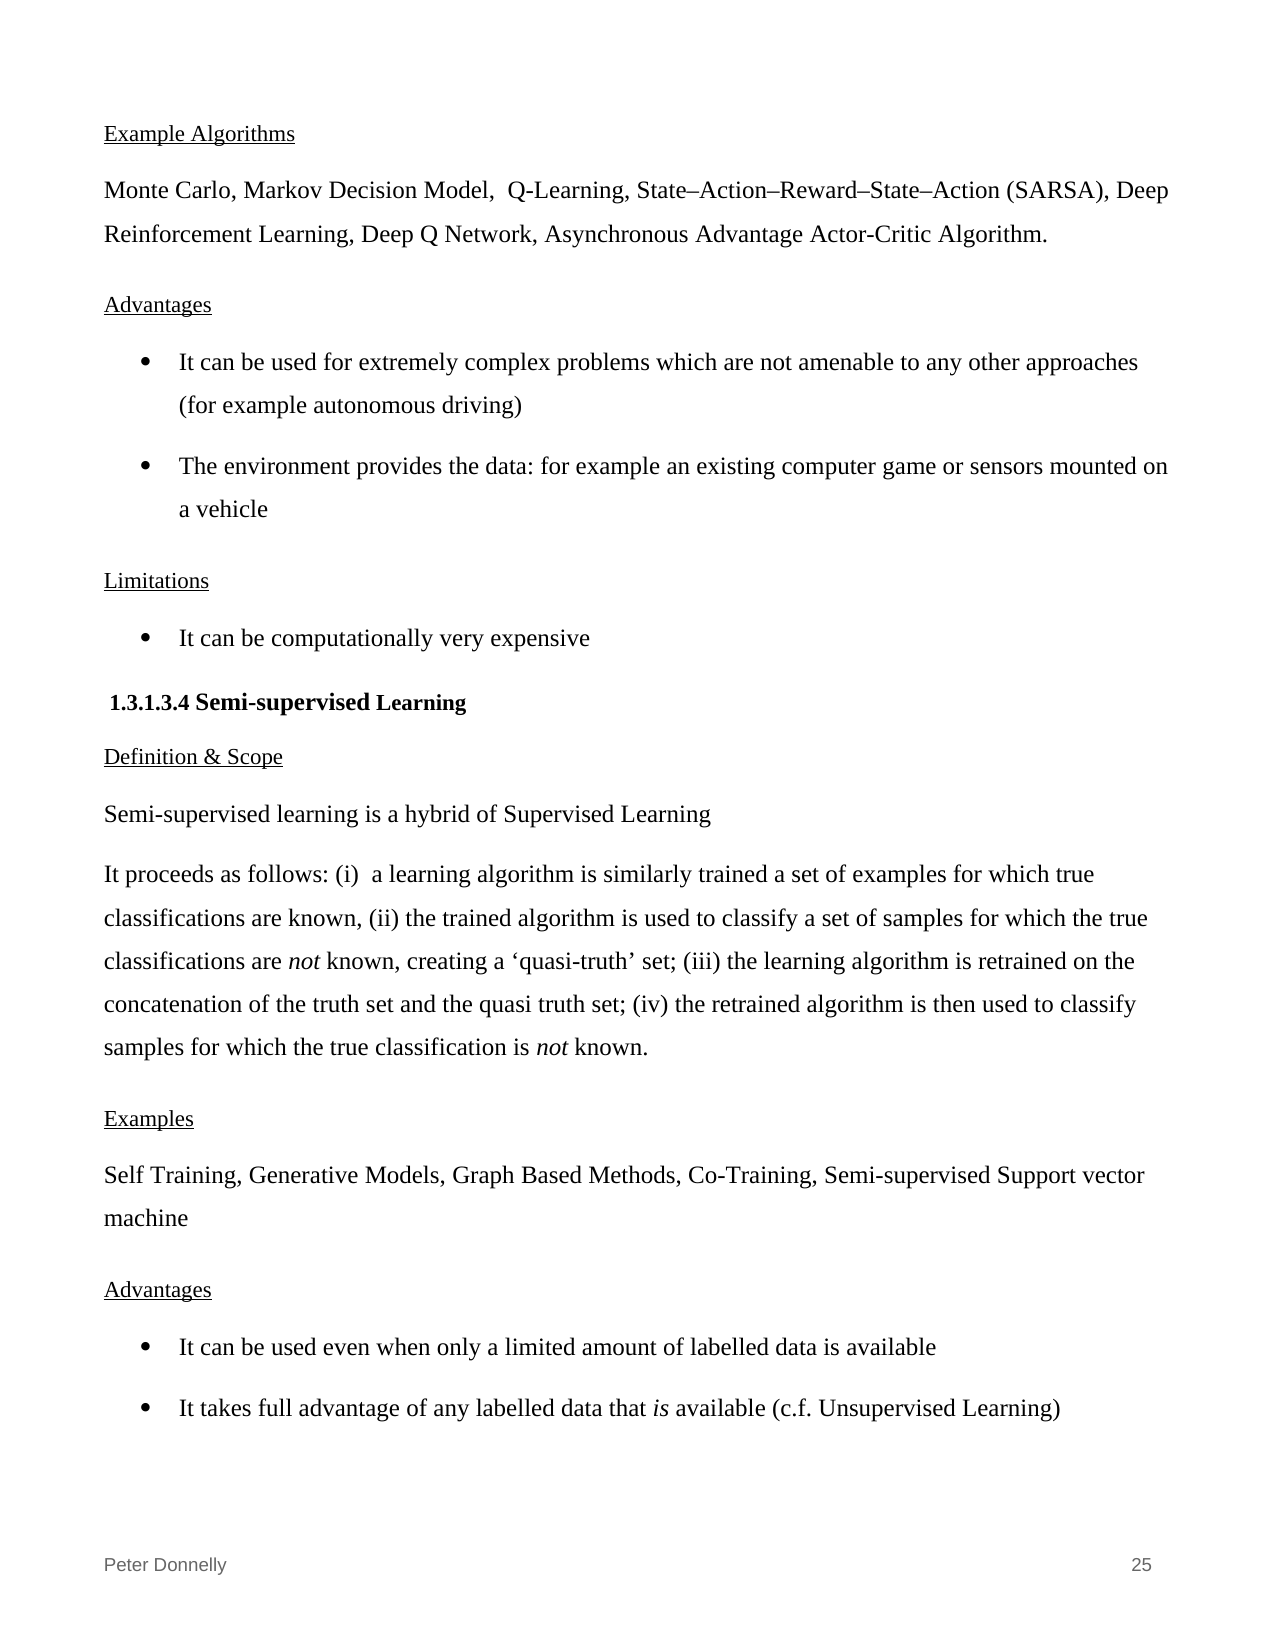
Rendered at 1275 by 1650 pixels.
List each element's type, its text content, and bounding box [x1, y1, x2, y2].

subtitle Advantages [86, 1276, 1181, 1302]
list The environment provides the data: for example an existing computer game or sensors mounted on a vehicle [141, 451, 1181, 523]
subtitle Advantages [86, 291, 1181, 318]
text Monte Carlo, Markov Decision Model, Q-Learning, State–Action–Reward–State–Action (SARSA), Deep Reinforcement Learning, Deep Q Network, Asynchronous Advantage Actor-Critic Algorithm. [103, 176, 1181, 247]
list It can be computationally very expensive [141, 623, 1181, 651]
subtitle Limitations [86, 567, 1181, 593]
subtitle Examples [86, 1104, 1181, 1131]
subtitle Definition & Scope [86, 743, 1181, 769]
text Self Training, Generative Models, Graph Based Methods, Co-Training, Semi-supervised Support vector machine [103, 1160, 1181, 1232]
list It can be used even when only a limited amount of labelled data is available [141, 1332, 1181, 1361]
list It takes full advantage of any labelled data that is available (c.f. Unsupervised Learning) [141, 1393, 1181, 1422]
subtitle Semi-supervised Learning [103, 687, 1181, 716]
text Semi-supervised learning is a hybrid of Supervised Learning [103, 799, 1181, 827]
subtitle Example Algorithms [86, 120, 1181, 146]
text It proceeds as follows: (i) a learning algorithm is similarly trained a set of examples for which true classifications are known, (ii) the trained algorithm is used to classify a set of samples for which the true classifications are not known, creating a ‘quasi-truth’ set; (iii) the learning algorithm is retrained on the concatenation of the truth set and the quasi truth set; (iv) the retrained algorithm is then used to classify samples for which the true classification is not known. [103, 859, 1181, 1061]
list It can be used for extremely complex problems which are not amenable to any other approaches (for example autonomous driving) [141, 347, 1181, 419]
